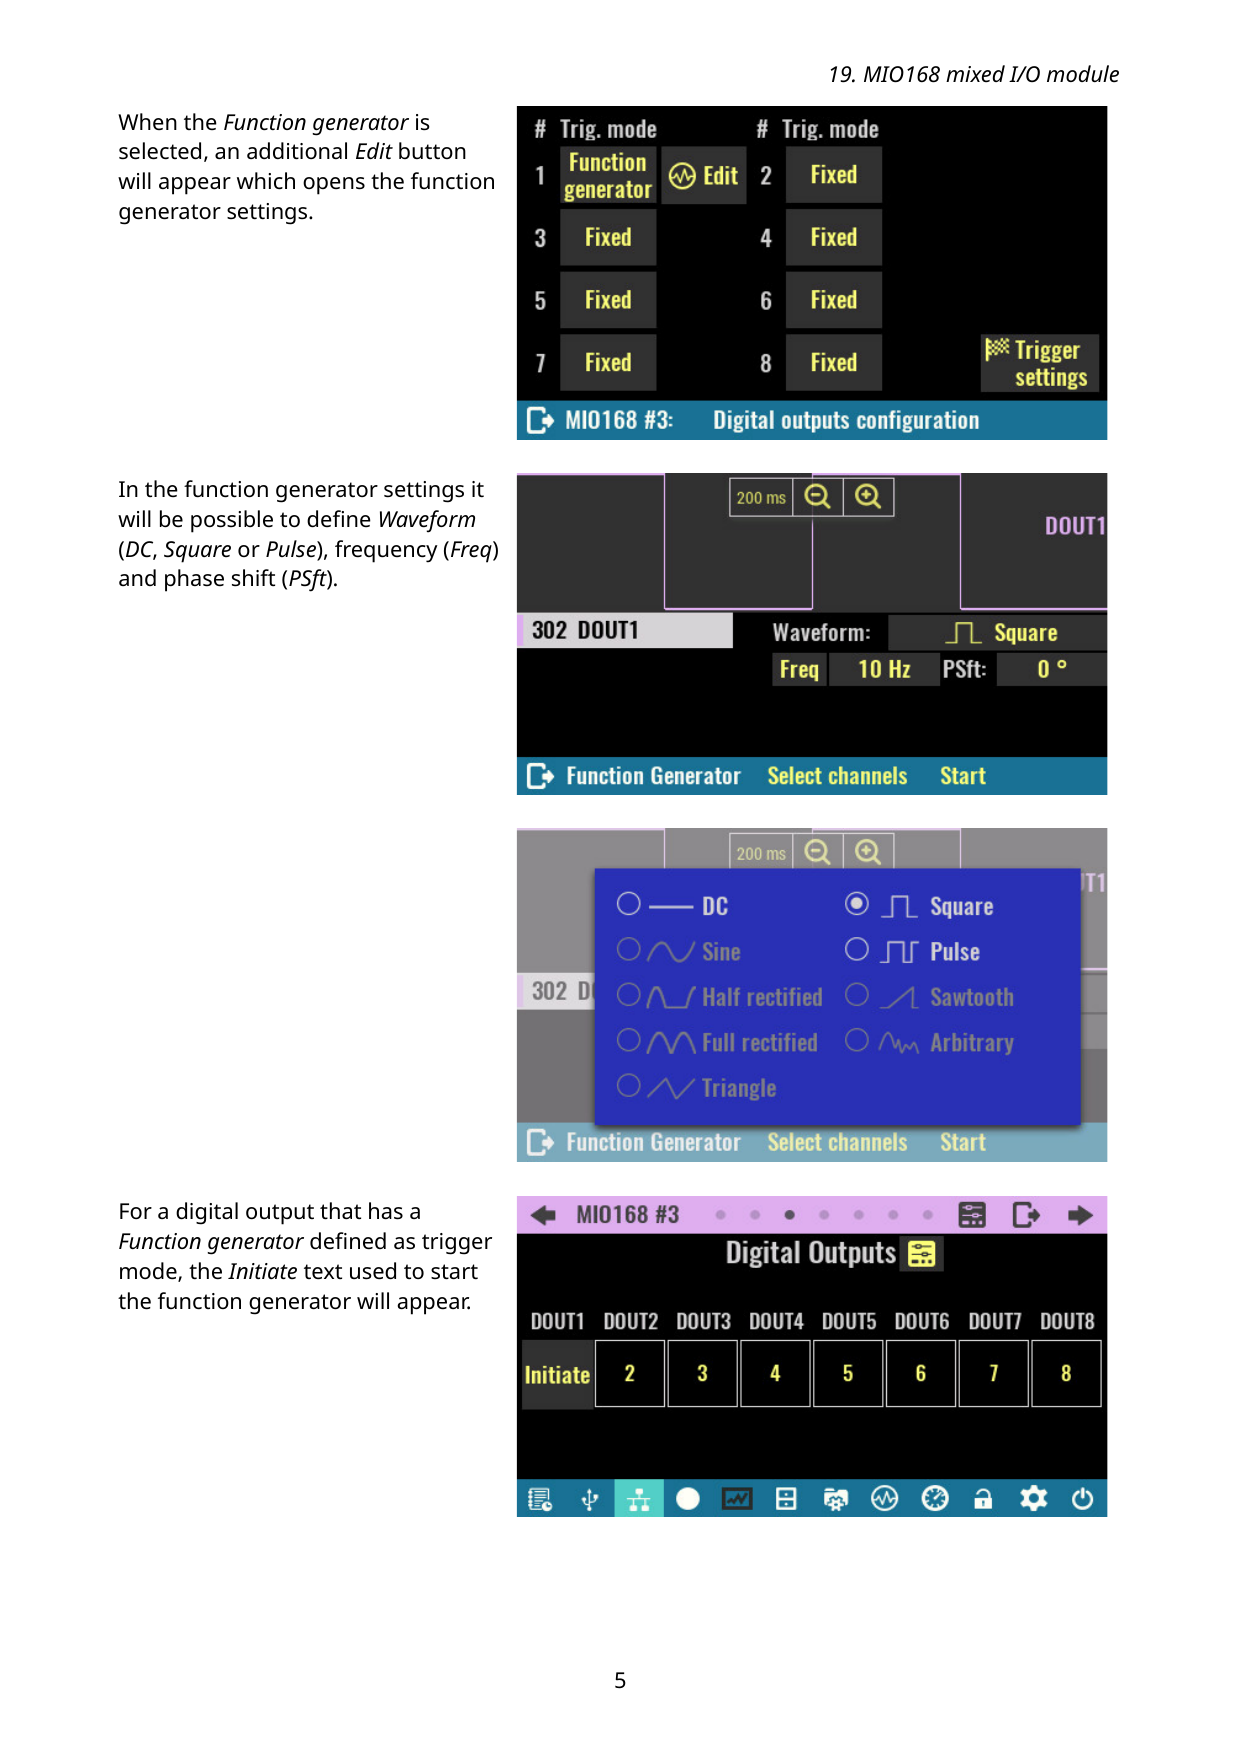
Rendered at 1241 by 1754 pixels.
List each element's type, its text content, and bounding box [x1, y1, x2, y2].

table_header [502, 829, 1122, 1179]
picture [516, 828, 1108, 1162]
table_header [118, 829, 502, 1179]
table_header [502, 107, 1122, 457]
table_header For a digital output that has a Function generator defined as trigger mode, the Initiate text used to start the function generator will appear. [118, 1196, 502, 1534]
table_header [502, 1196, 1122, 1534]
table_header [502, 474, 1122, 812]
picture [516, 1196, 1108, 1517]
picture [516, 473, 1108, 795]
table_header In the function generator settings it will be possible to define Waveform (DC, Square or Pulse), frequency (Freq) and phase shift (PSft). [118, 474, 502, 812]
table_header When the Function generator is selected, an additional Edit button will appear which opens the function generator settings. [118, 107, 502, 457]
picture [516, 106, 1108, 440]
